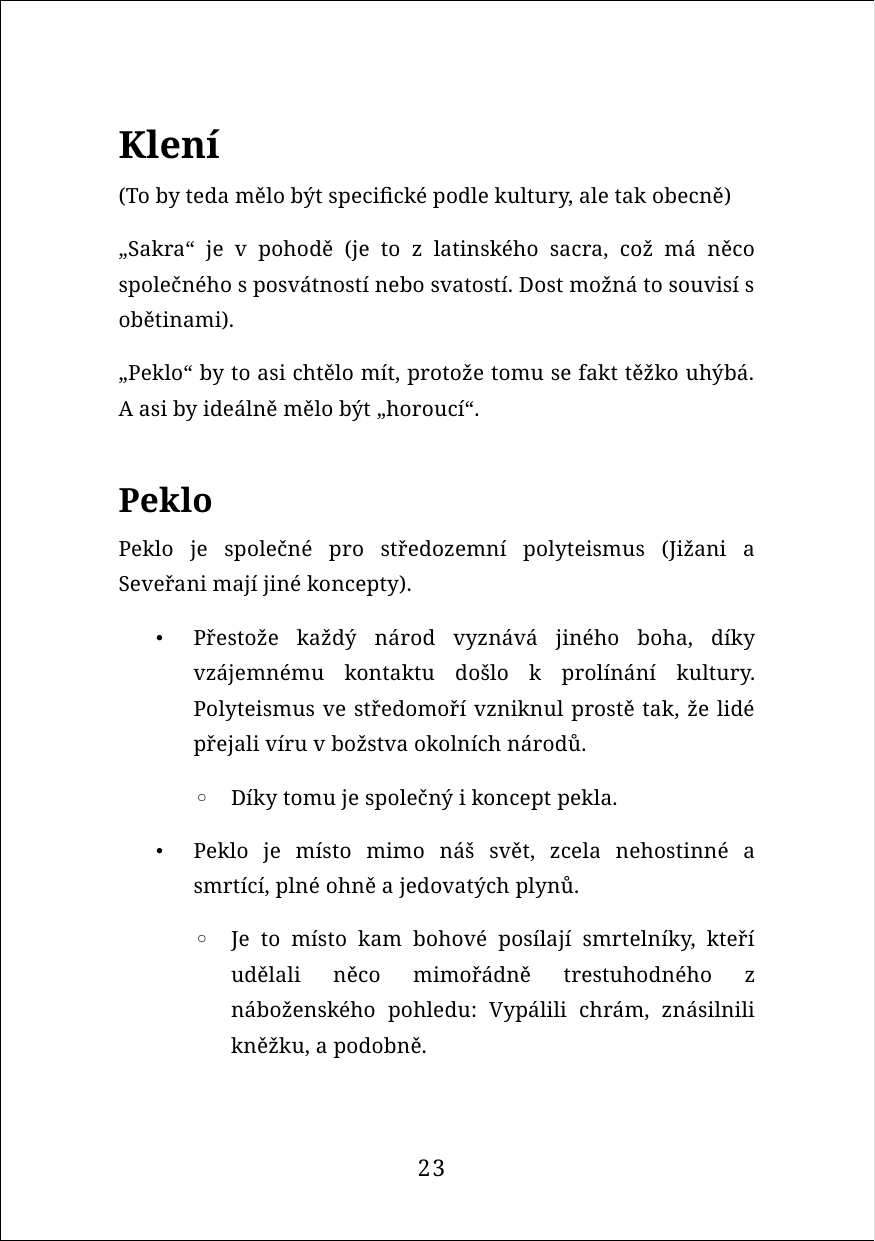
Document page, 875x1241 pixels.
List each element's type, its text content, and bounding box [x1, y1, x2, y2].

subtitle Klení [118, 118, 756, 169]
list Peklo je místo mimo náš svět, zcela nehostinné a smrtící, plné ohně a jedovatých plynů. [156, 836, 756, 900]
list Je to místo kam bohové posílají smrtelníky, kteří udělali něco mimořádně trestuhodného z náboženského pohledu: Vypálili chrám, znásilnili kněžku, a podobně. [193, 924, 756, 1059]
list Přestože každý národ vyznává jiného boha, díky vzájemnému kontaktu došlo k prolínání kultury. Polyteismus ve středomoří vzniknul prostě tak, že lidé přejali víru v božstva okolních národů. [156, 623, 756, 758]
list Díky tomu je společný i koncept pekla. [193, 783, 756, 811]
text Peklo je společné pro středozemní polyteismus (Jižani a Seveřani mají jiné koncepty). [118, 534, 756, 598]
subtitle Peklo [118, 477, 756, 522]
text „Sakra“ je v pohodě (je to z latinského sacra, což má něco společného s posvátností nebo svatostí. Dost možná to souvisí s obětinami). [118, 234, 756, 334]
text (To by teda mělo být specifické podle kultury, ale tak obecně) [118, 181, 756, 209]
text „Peklo“ by to asi chtělo mít, protože tomu se fakt těžko uhýbá. A asi by ideálně mělo být „horoucí“. [118, 358, 756, 422]
